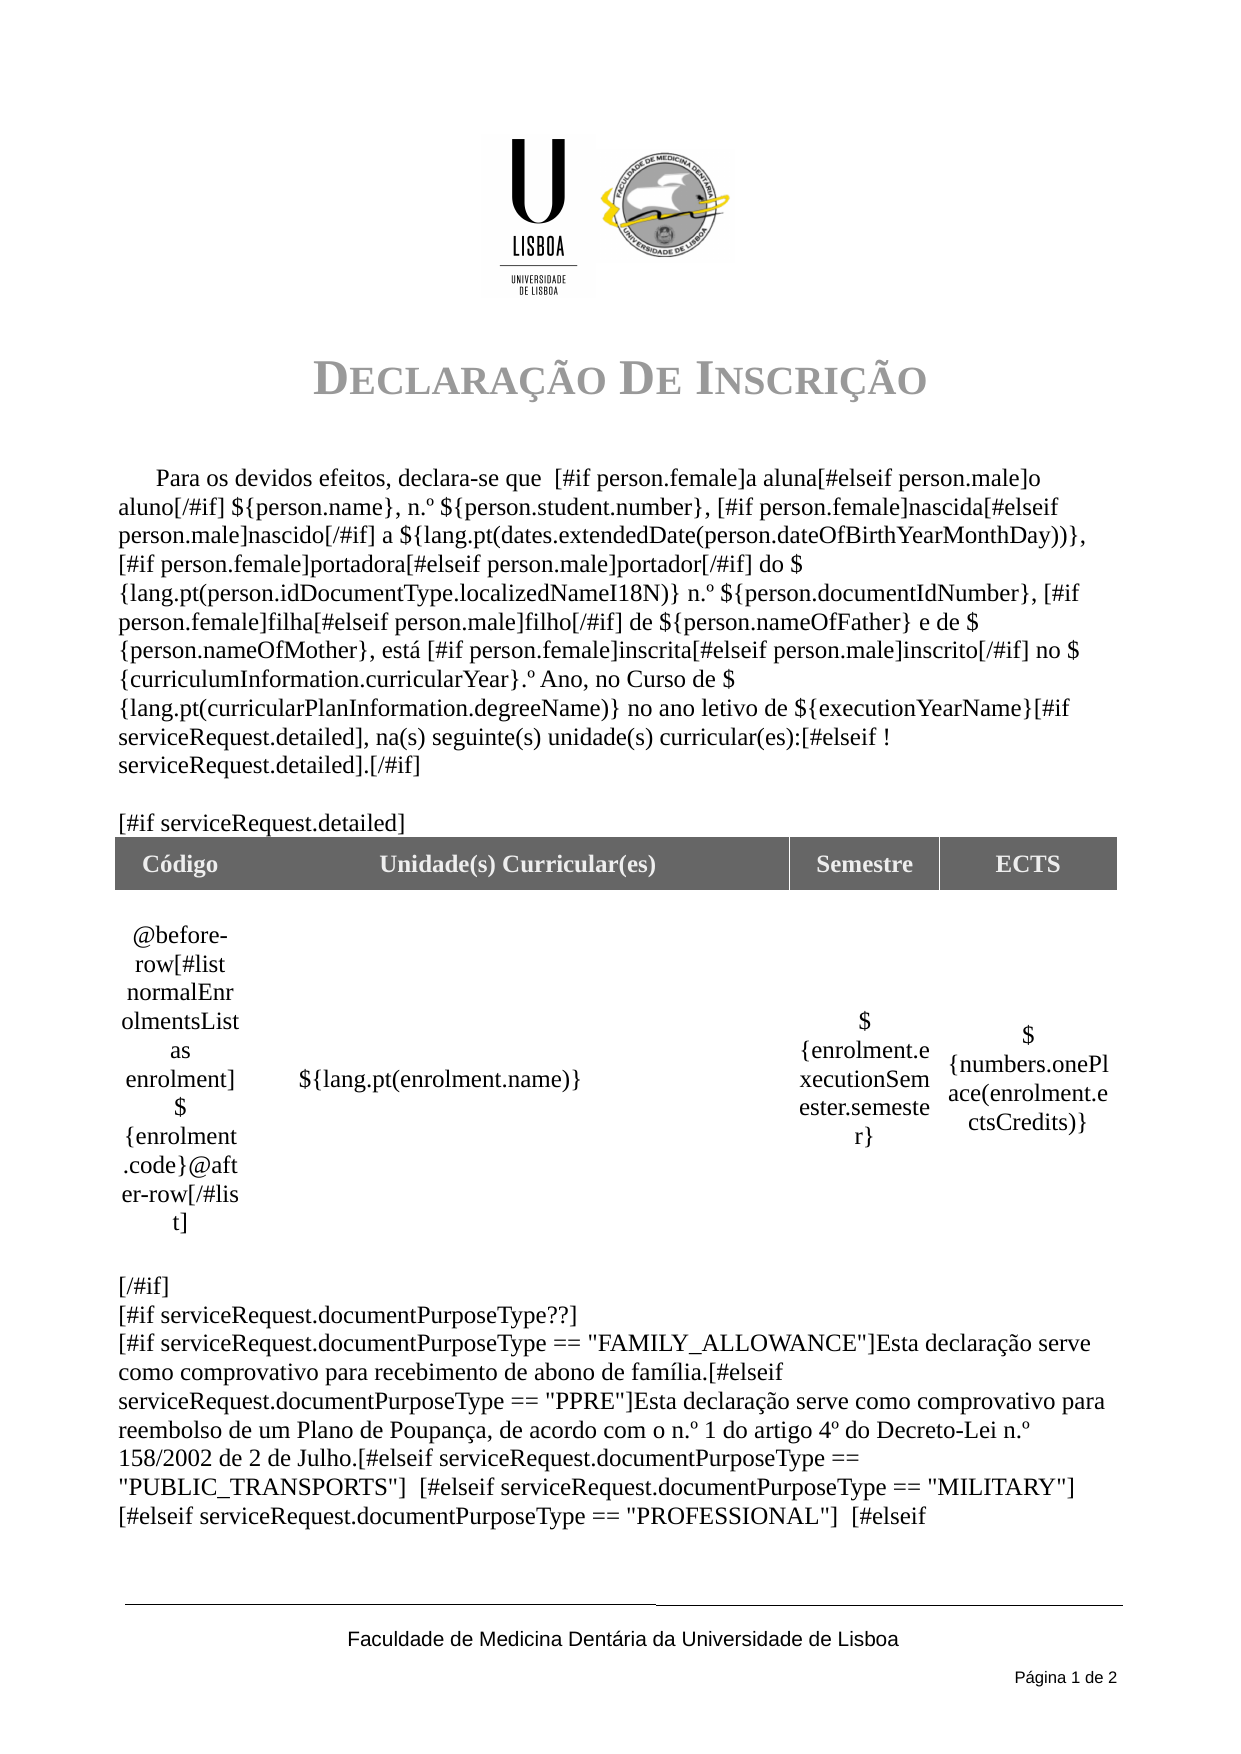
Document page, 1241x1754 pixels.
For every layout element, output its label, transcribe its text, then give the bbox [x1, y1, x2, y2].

text [/#if] [118, 1271, 1122, 1300]
text Declaração De Inscrição [118, 348, 1122, 406]
table_cell ${numbers.onePlace(enrolment.ectsCredits)} [940, 890, 1117, 1242]
table_header ECTS [940, 837, 1117, 890]
text [#if serviceRequest.documentPurposeType??] [118, 1300, 1122, 1328]
text Para os devidos efeitos, declara-se que [#if person.female]a aluna[#elseif person.male]o aluno[/#if] ${person.name}, n.º ${person.student.number}, [#if person.female]nascida[#elseif person.male]nascido[/#if] a ${lang.pt(dates.extendedDate(person.dateOfBirthYearMonthDay))}, [#if person.female]portadora[#elseif person.male]portador[/#if] do ${lang.pt(person.idDocumentType.localizedNameI18N)} n.º ${person.documentIdNumber}, [#if person.female]filha[#elseif person.male]filho[/#if] de ${person.nameOfFather} e de ${person.nameOfMother}, está [#if person.female]inscrita[#elseif person.male]inscrito[/#if] no ${curriculumInformation.curricularYear}.º Ano, no Curso de ${lang.pt(curricularPlanInformation.degreeName)} no ano letivo de ${executionYearName}[#if serviceRequest.detailed], na(s) seguinte(s) unidade(s) curricular(es):[#elseif !serviceRequest.detailed].[/#if] [118, 463, 1122, 779]
table_cell ${lang.pt(enrolment.name)} [246, 890, 789, 1242]
text [#if serviceRequest.documentPurposeType == "FAMILY_ALLOWANCE"]Esta declaração serve como comprovativo para recebimento de abono de família.[#elseif serviceRequest.documentPurposeType == "PPRE"]Esta declaração serve como comprovativo para reembolso de um Plano de Poupança, de acordo com o n.º 1 do artigo 4º do Decreto-Lei n.º 158/2002 de 2 de Julho.[#elseif serviceRequest.documentPurposeType == "PUBLIC_TRANSPORTS"] [#elseif serviceRequest.documentPurposeType == "MILITARY"] [#elseif serviceRequest.documentPurposeType == "PROFESSIONAL"] [#elseif [118, 1328, 1122, 1530]
table_header Unidade(s) Curricular(es) [246, 837, 789, 890]
table_header Semestre [790, 837, 939, 890]
table_cell @before-row[#list normalEnrolmentsList as enrolment]${enrolment.code}@after-row[/#list] [115, 890, 246, 1242]
picture [480, 134, 735, 298]
table_header Código [115, 837, 246, 890]
text [#if serviceRequest.detailed] [118, 808, 1122, 837]
table_cell ${enrolment.executionSemester.semester} [790, 890, 939, 1242]
